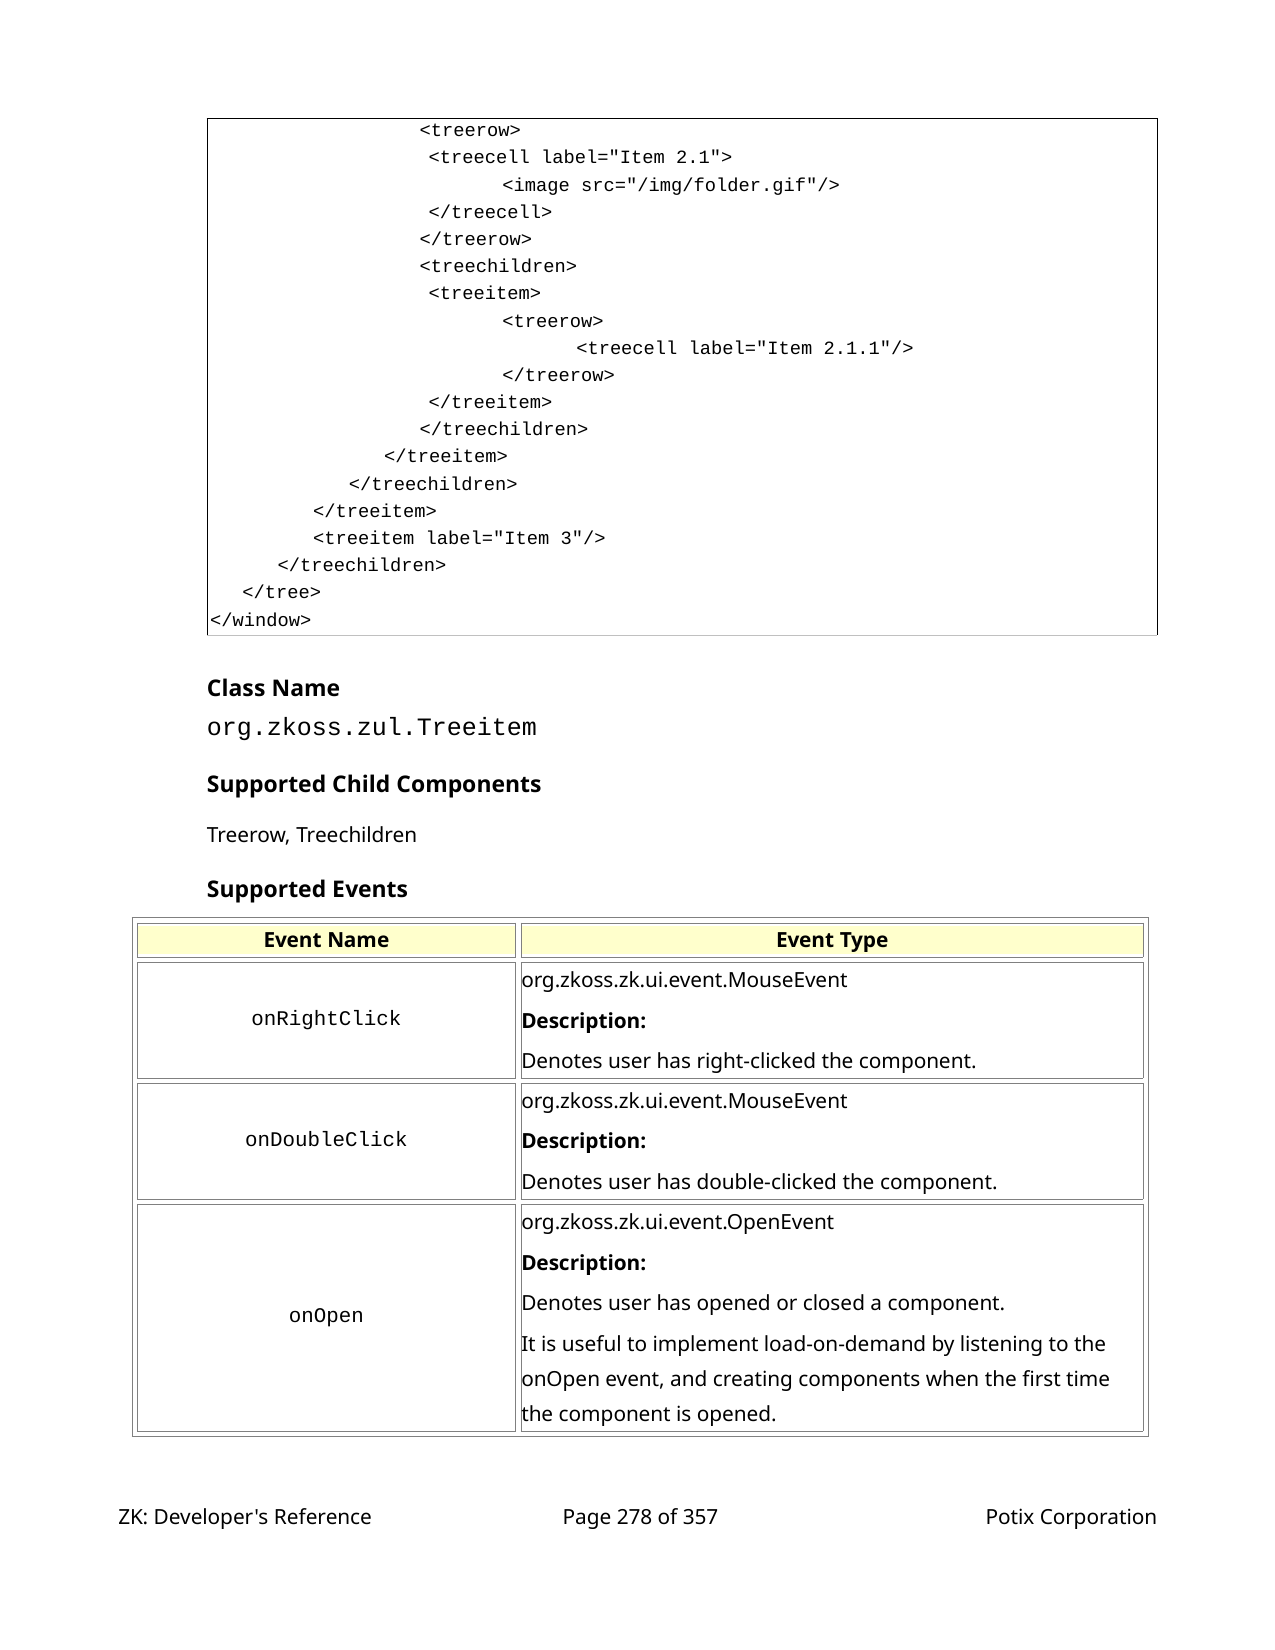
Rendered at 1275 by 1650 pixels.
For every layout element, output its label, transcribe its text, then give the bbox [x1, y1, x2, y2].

subtitle Class Name [207, 671, 1157, 703]
text <treechildren> [208, 254, 1157, 278]
text </treechildren> [208, 417, 1157, 441]
table_cell onRightClick [134, 957, 518, 1078]
table_header Event Type [518, 918, 1146, 957]
table_cell org.zkoss.zk.ui.event.OpenEvent Description: Denotes user has opened or closed a component. It is useful to implement load-on-demand by listening to the onOpen event, and creating components when the first time the component is opened. [518, 1199, 1146, 1431]
text </treeitem> [208, 390, 1157, 414]
text </treechildren> [208, 553, 1157, 577]
text <treeitem label="Item 3"/> [208, 526, 1157, 550]
subtitle Supported Events [207, 873, 1157, 905]
table_cell onOpen [134, 1199, 518, 1431]
text </window> [208, 607, 1157, 635]
text </treeitem> [208, 499, 1157, 523]
text Treerow, Treechildren [207, 820, 1157, 848]
text <treerow> [208, 308, 1157, 333]
text </treechildren> [208, 472, 1157, 496]
text org.zkoss.zul.Treeitem [207, 715, 1157, 743]
text </treerow> [208, 227, 1157, 251]
text </tree> [208, 580, 1157, 604]
text <treeitem> [208, 281, 1157, 306]
table_cell org.zkoss.zk.ui.event.MouseEvent Description: Denotes user has right-clicked the component. [518, 957, 1146, 1078]
text <image src="/img/folder.gif"/> [208, 172, 1157, 197]
text </treecell> [208, 200, 1157, 224]
text <treerow> [208, 119, 1157, 142]
subtitle Supported Child Components [207, 768, 1157, 799]
table_header Event Name [134, 918, 518, 957]
text <treecell label="Item 2.1.1"/> [208, 336, 1157, 360]
table_cell onDoubleClick [134, 1078, 518, 1198]
text <treecell label="Item 2.1"> [208, 145, 1157, 169]
text </treerow> [208, 363, 1157, 387]
text </treeitem> [208, 444, 1157, 469]
table_cell org.zkoss.zk.ui.event.MouseEvent Description: Denotes user has double-clicked the component. [518, 1078, 1146, 1198]
